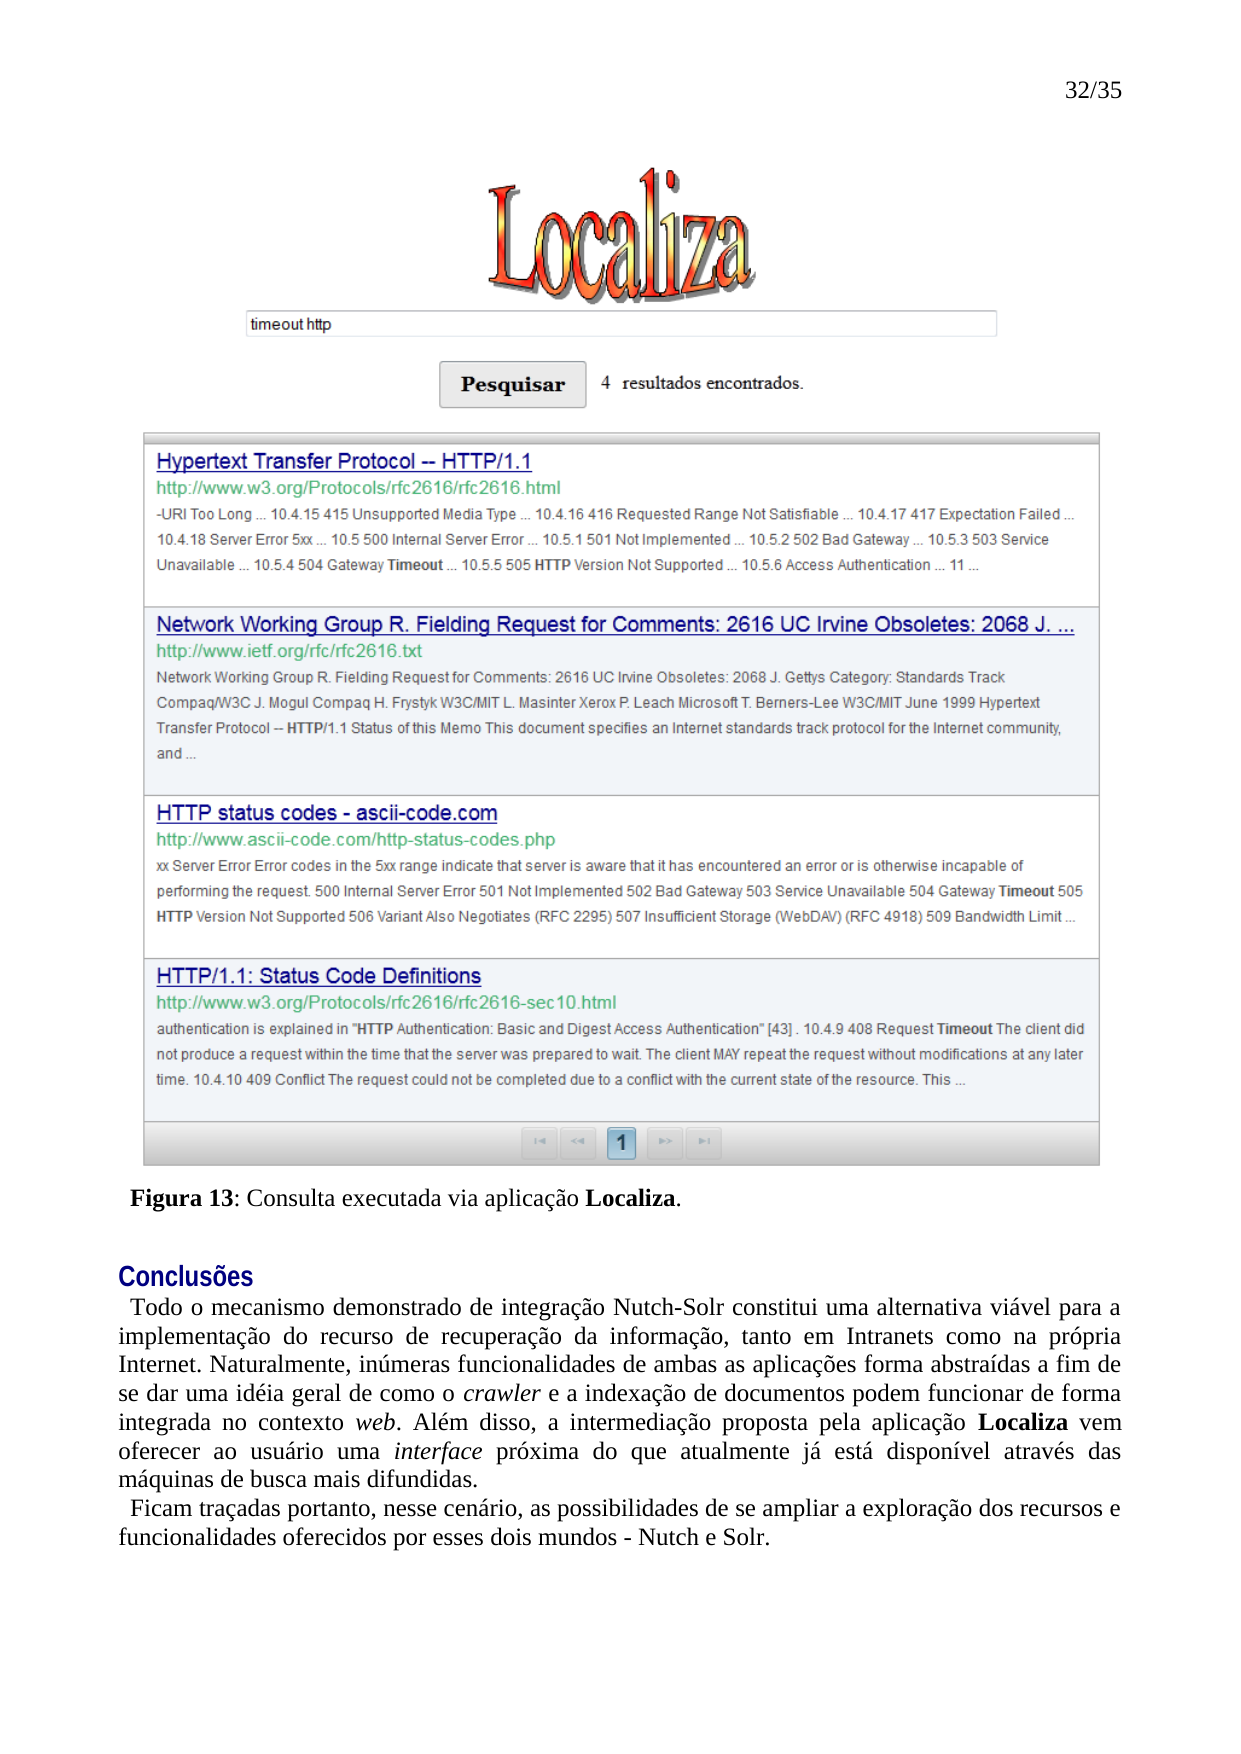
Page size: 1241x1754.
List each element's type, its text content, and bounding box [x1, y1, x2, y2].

text Todo o mecanismo demonstrado de integração Nutch-Solr constitui uma alternativa viável para a implementação do recurso de recuperação da informação, tanto em Intranets como na própria Internet. Naturalmente, inúmeras funcionalidades de ambas as aplicações forma abstraídas a fim de se dar uma idéia geral de como o crawler e a indexação de documentos podem funcionar de forma integrada no contexto web. Além disso, a intermediação proposta pela aplicação Localiza vem oferecer ao usuário uma interface próxima do que atualmente já está disponível através das máquinas de busca mais difundidas. [118, 1292, 1122, 1493]
text Figura 13: Consulta executada via aplicação Localiza. [118, 1184, 1122, 1212]
text Conclusões [118, 1259, 1122, 1292]
picture [118, 163, 1123, 1184]
text Ficam traçadas portanto, nesse cenário, as possibilidades de se ampliar a exploração dos recursos e funcionalidades oferecidos por esses dois mundos - Nutch e Solr. [118, 1493, 1122, 1551]
